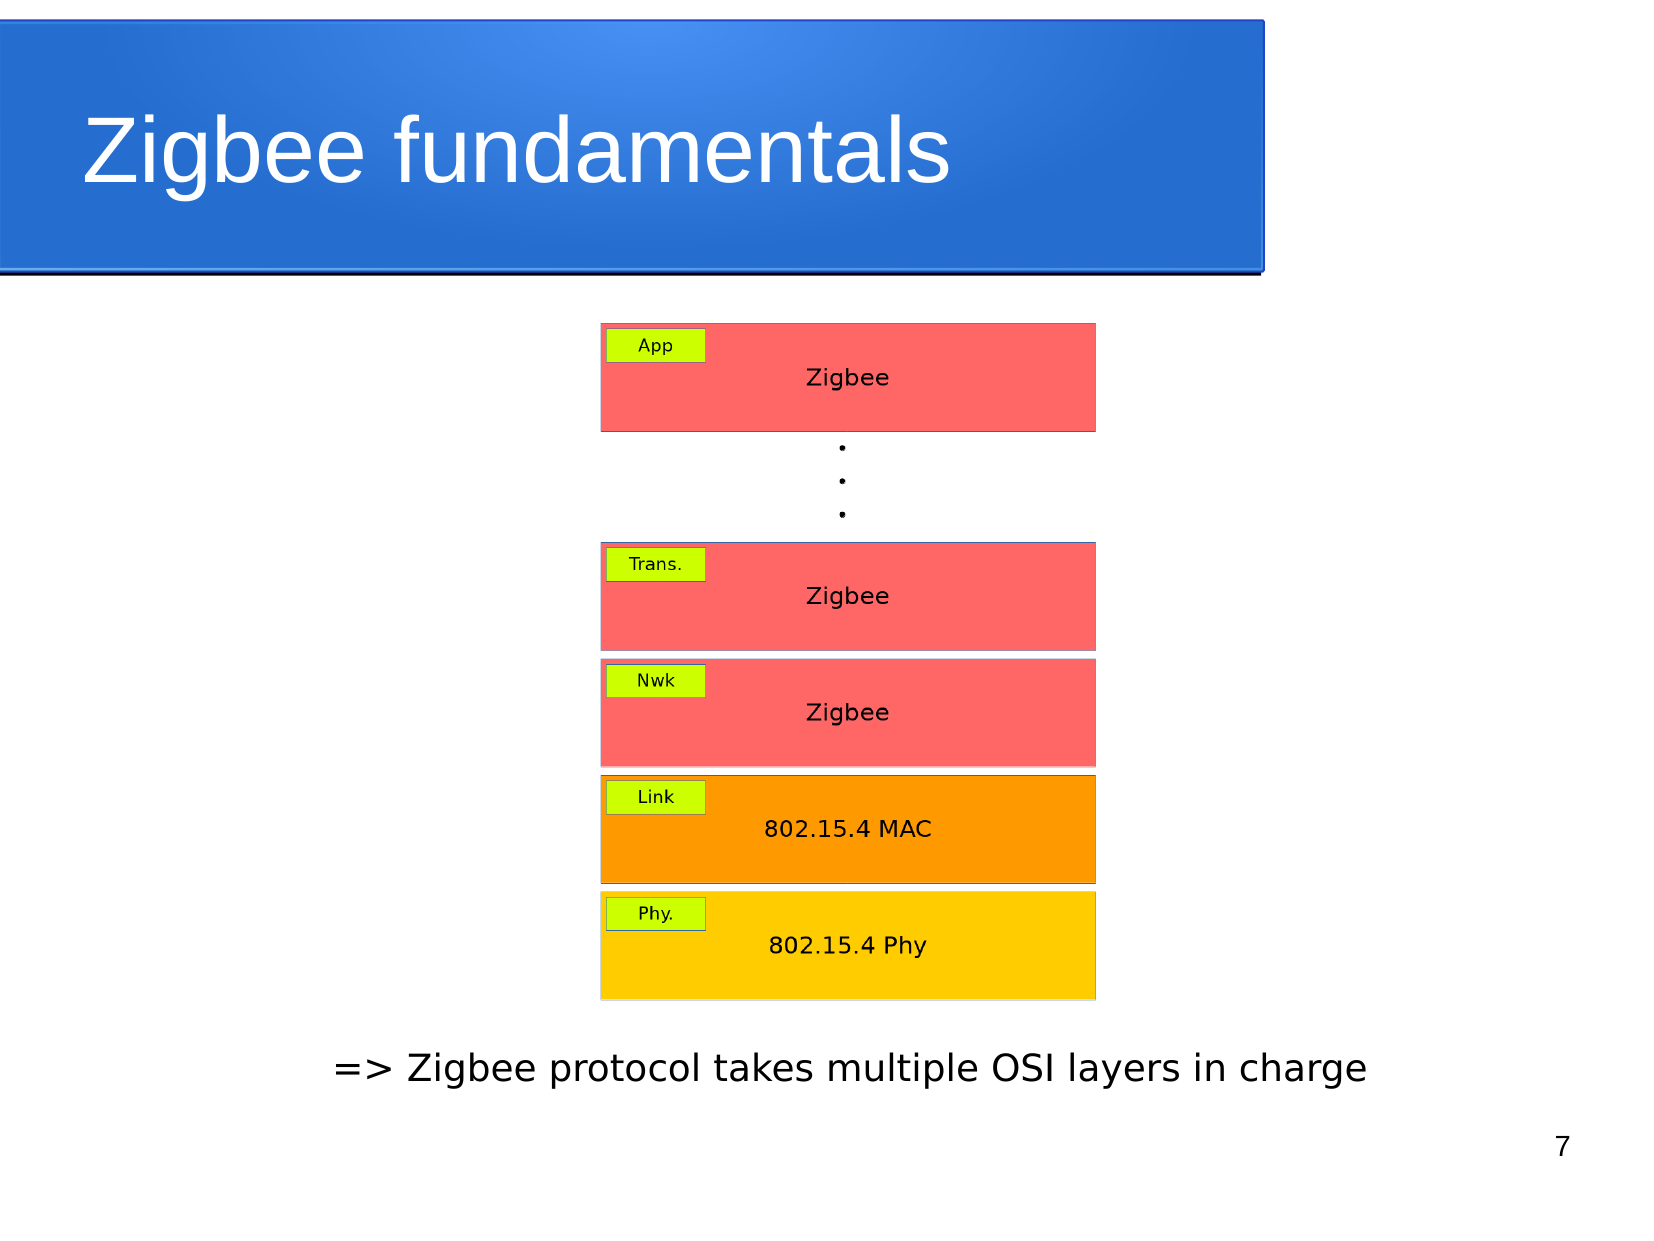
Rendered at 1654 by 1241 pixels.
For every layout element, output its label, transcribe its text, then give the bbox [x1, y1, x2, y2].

picture [566, 309, 1123, 1028]
title Zigbee fundamentals [82, 47, 1235, 252]
text_box => Zigbee protocol takes multiple OSI layers in charge [212, 1039, 1489, 1098]
